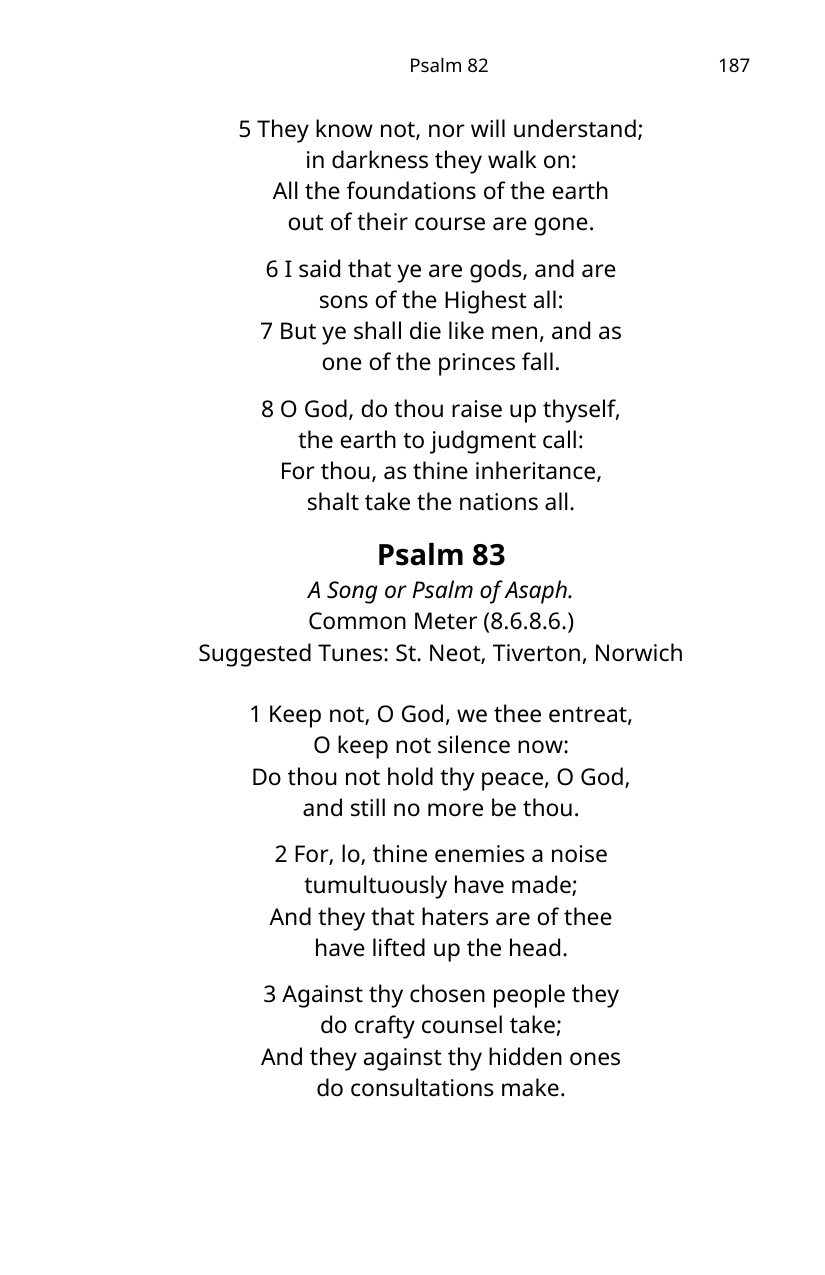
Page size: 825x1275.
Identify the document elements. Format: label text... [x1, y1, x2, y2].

text 8 O God, do thou raise up thyself, the earth to judgment call: For thou, as thine inheritance, shalt take the nations all. [132, 392, 750, 517]
subtitle Common Meter (8.6.8.6.) [132, 606, 750, 637]
text Suggested Tunes: St. Neot, Tiverton, Norwich [132, 637, 750, 668]
subtitle Psalm 83 [132, 532, 750, 574]
text A Song or Psalm of Asaph. [132, 574, 750, 606]
text 3 Against thy chosen people they do crafty counsel take; And they against thy hidden ones do consultations make. [132, 978, 750, 1103]
text 1 Keep not, O God, we thee entreat, O keep not silence now: Do thou not hold thy peace, O God, and still no more be thou. [132, 698, 750, 823]
text 2 For, lo, thine enemies a noise tumultuously have made; And they that haters are of thee have lifted up the head. [132, 838, 750, 963]
text 5 They know not, nor will understand; in darkness they walk on: All the foundations of the earth out of their course are gone. [132, 112, 750, 237]
text 6 I said that ye are gods, and are sons of the Highest all: 7 But ye shall die like men, and as one of the princes fall. [132, 252, 750, 377]
